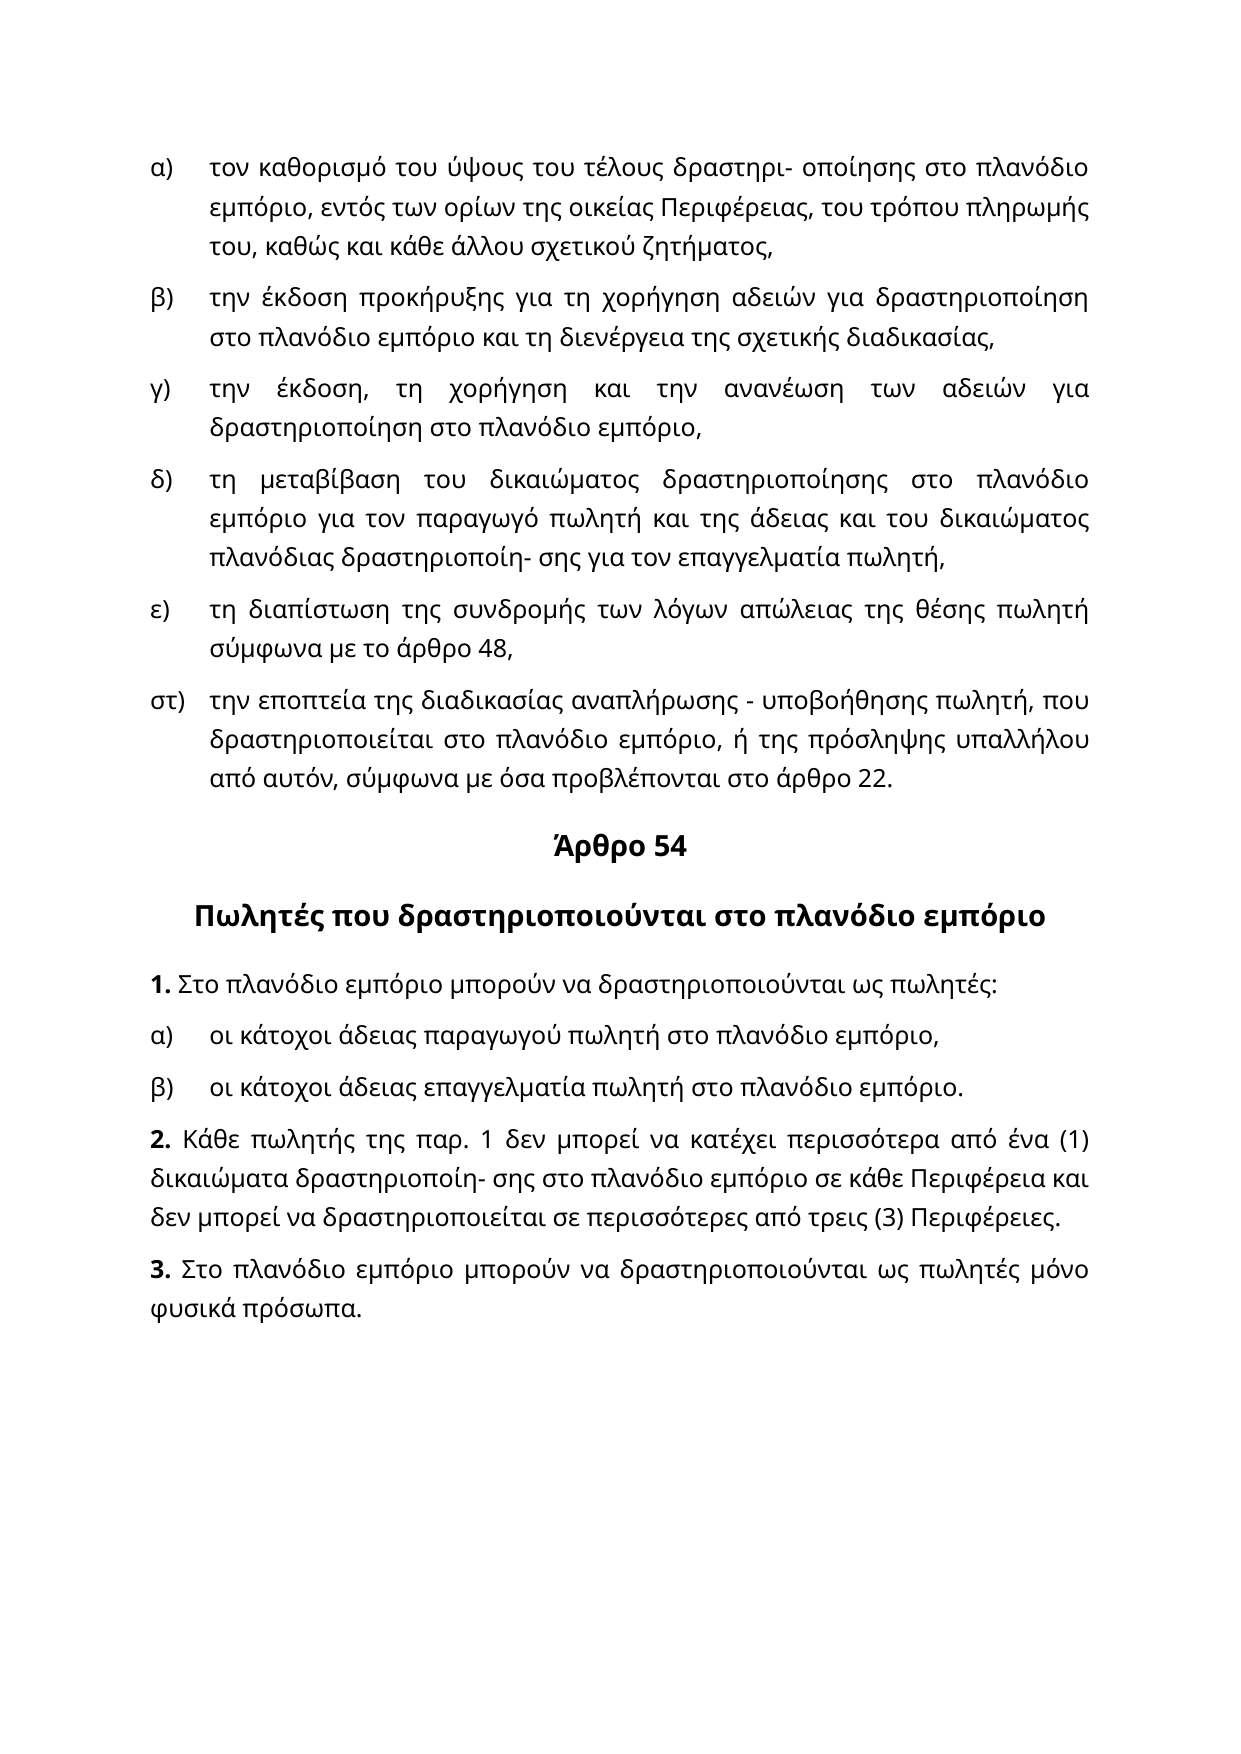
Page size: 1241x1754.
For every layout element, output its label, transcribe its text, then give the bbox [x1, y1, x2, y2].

list στ) την εποπτεία της διαδικασίας αναπλήρωσης - υποβοήθησης πωλητή, που δραστηριοποιείται στο πλανόδιο εμπόριο, ή της πρόσληψης υπαλλήλου από αυτόν, σύμφωνα με όσα προβλέπονται στο άρθρο 22. [150, 682, 1090, 795]
list β) οι κάτοχοι άδειας επαγγελματία πωλητή στο πλανόδιο εμπόριο. [150, 1069, 1090, 1104]
subtitle Πωλητές που δραστηριοποιούνται στο πλανόδιο εμπόριο [150, 896, 1090, 935]
list γ) την έκδοση, τη χορήγηση και την ανανέωση των αδειών για δραστηριοποίηση στο πλανόδιο εμπόριο, [150, 371, 1090, 444]
text 1. Στο πλανόδιο εμπόριο μπορούν να δραστηριοποιούνται ως πωλητές: [150, 966, 1090, 1000]
subtitle Άρθρο 54 [150, 825, 1090, 865]
list ε) τη διαπίστωση της συνδρομής των λόγων απώλειας της θέσης πωλητή σύμφωνα με το άρθρο 48, [150, 592, 1090, 665]
list β) την έκδοση προκήρυξης για τη χορήγηση αδειών για δραστηριοποίηση στο πλανόδιο εμπόριο και τη διενέργεια της σχετικής διαδικασίας, [150, 280, 1090, 353]
text 2. Κάθε πωλητής της παρ. 1 δεν μπορεί να κατέχει περισσότερα από ένα (1) δικαιώματα δραστηριοποίη- σης στο πλανόδιο εμπόριο σε κάθε Περιφέρεια και δεν μπορεί να δραστηριοποιείται σε περισσότερες από τρεις (3) Περιφέρειες. [150, 1121, 1090, 1234]
text 3. Στο πλανόδιο εμπόριο μπορούν να δραστηριοποιούνται ως πωλητές μόνο φυσικά πρόσωπα. [150, 1251, 1090, 1324]
list α) οι κάτοχοι άδειας παραγωγού πωλητή στο πλανόδιο εμπόριο, [150, 1018, 1090, 1052]
list α) τον καθορισμό του ύψους του τέλους δραστηρι- οποίησης στο πλανόδιο εμπόριο, εντός των ορίων της οικείας Περιφέρειας, του τρόπου πληρωμής του, καθώς και κάθε άλλου σχετικού ζητήματος, [150, 150, 1090, 262]
list δ) τη μεταβίβαση του δικαιώματος δραστηριοποίησης στο πλανόδιο εμπόριο για τον παραγωγό πωλητή και της άδειας και του δικαιώματος πλανόδιας δραστηριοποίη- σης για τον επαγγελματία πωλητή, [150, 462, 1090, 574]
